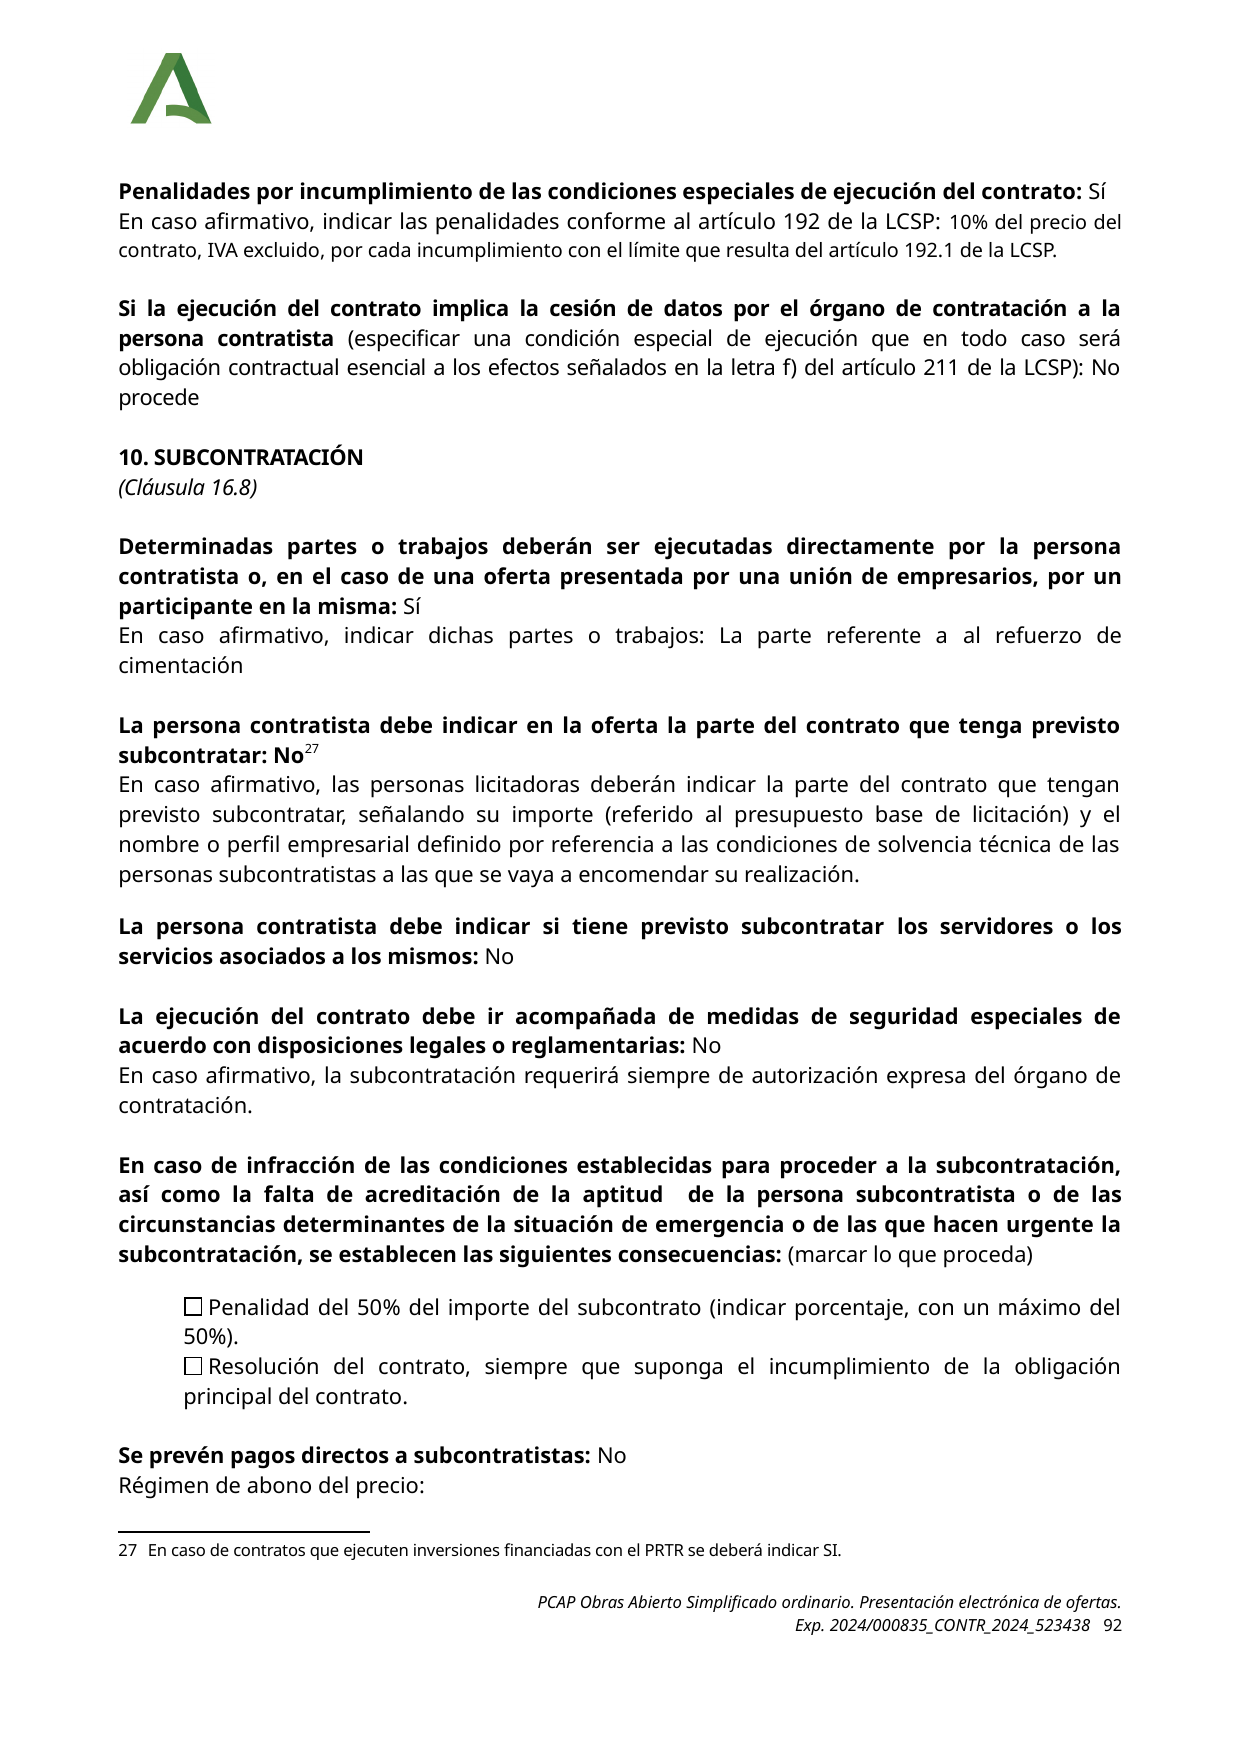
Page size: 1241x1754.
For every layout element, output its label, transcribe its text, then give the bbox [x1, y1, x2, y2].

text En caso afirmativo, indicar las penalidades conforme al artículo 192 de la LCSP: 10% del precio del contrato, IVA excluido, por cada incumplimiento con el límite que resulta del artículo 192.1 de la LCSP. [118, 206, 1122, 263]
text En caso afirmativo, las personas licitadoras deberán indicar la parte del contrato que tengan previsto subcontratar, señalando su importe (referido al presupuesto base de licitación) y el nombre o perfil empresarial definido por referencia a las condiciones de solvencia técnica de las personas subcontratistas a las que se vaya a encomendar su realización. [118, 769, 1122, 888]
text La ejecución del contrato debe ir acompañada de medidas de seguridad especiales de acuerdo con disposiciones legales o reglamentarias: No [118, 1001, 1122, 1060]
text Determinadas partes o trabajos deberán ser ejecutadas directamente por la persona contratista o, en el caso de una oferta presentada por una unión de empresarios, por un participante en la misma: Sí [118, 531, 1122, 620]
text En caso de infracción de las condiciones establecidas para proceder a la subcontratación, así como la falta de acreditación de la aptitud de la persona subcontratista o de las circunstancias determinantes de la situación de emergencia o de las que hacen urgente la subcontratación, se establecen las siguientes consecuencias: (marcar lo que proceda) [118, 1149, 1122, 1269]
text Régimen de abono del precio: [118, 1470, 1122, 1500]
text En caso de contratos que ejecuten inversiones financiadas con el PRTR se deberá indicar SI. [118, 1538, 1122, 1561]
text Si la ejecución del contrato implica la cesión de datos por el órgano de contratación a la persona contratista (especificar una condición especial de ejecución que en todo caso será obligación contractual esencial a los efectos señalados en la letra f) del artículo 211 de la LCSP): No procede [118, 293, 1122, 412]
text La persona contratista debe indicar en la oferta la parte del contrato que tenga previsto subcontratar: No [118, 710, 1122, 769]
text En caso afirmativo, la subcontratación requerirá siempre de autorización expresa del órgano de contratación. [118, 1060, 1122, 1120]
text La persona contratista debe indicar si tiene previsto subcontratar los servidores o los servicios asociados a los mismos: No [118, 911, 1122, 971]
text 10. SUBCONTRATACIÓN [118, 442, 1122, 471]
picture [127, 48, 216, 128]
text Penalidad del 50% del importe del subcontrato (indicar porcentaje, con un máximo del 50%). [183, 1291, 1122, 1351]
text (Cláusula 16.8) [118, 471, 1122, 501]
text Resolución del contrato, siempre que suponga el incumplimiento de la obligación principal del contrato. [183, 1351, 1122, 1411]
text Se prevén pagos directos a subcontratistas: No [118, 1440, 1122, 1470]
text En caso afirmativo, indicar dichas partes o trabajos: La parte referente a al refuerzo de cimentación [118, 620, 1122, 680]
text Penalidades por incumplimiento de las condiciones especiales de ejecución del contrato: Sí [118, 176, 1122, 206]
